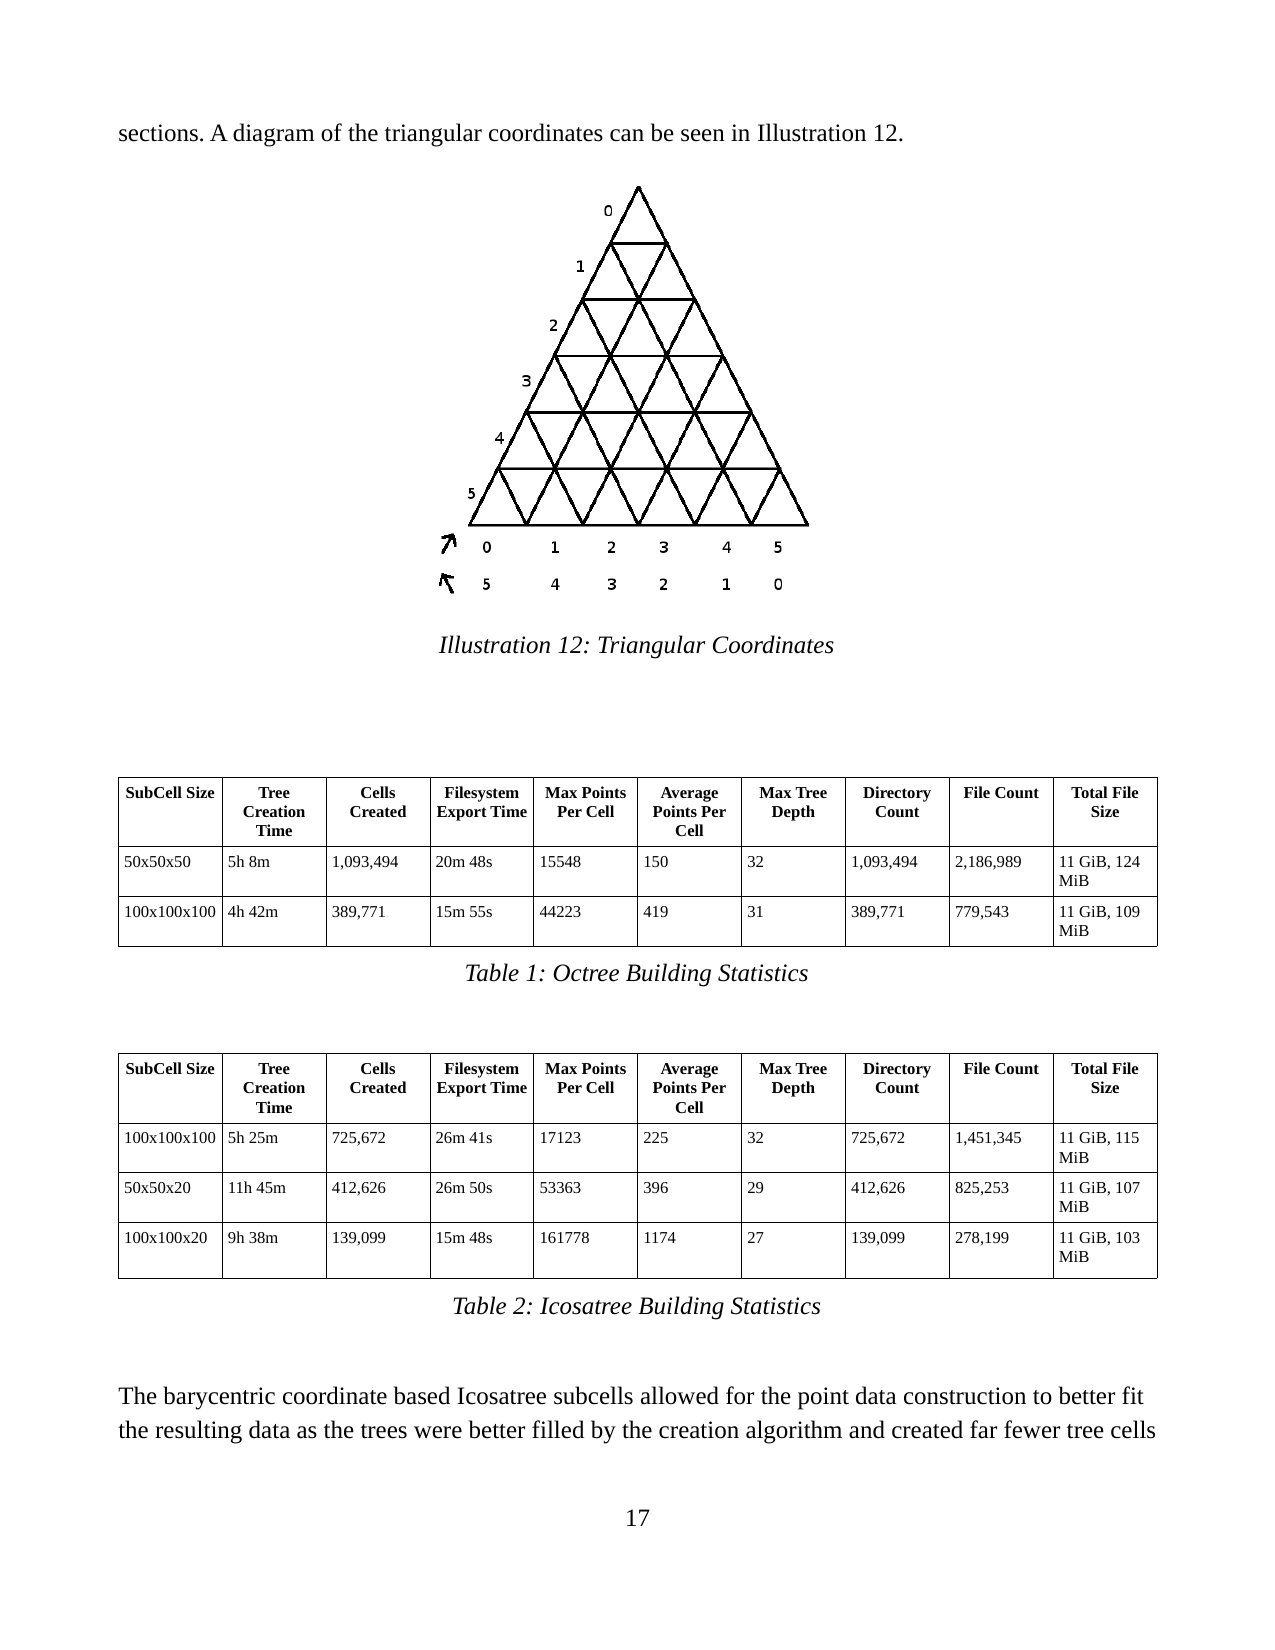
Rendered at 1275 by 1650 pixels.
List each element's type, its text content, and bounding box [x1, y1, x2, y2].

table_cell 50x50x20 [119, 1173, 222, 1222]
table_header Max Points Per Cell [534, 778, 637, 846]
table_cell 50x50x50 [119, 847, 222, 896]
table_header Cells Created [327, 778, 430, 846]
table_header Tree Creation Time [223, 778, 326, 846]
table_header Cells Created [327, 1054, 430, 1122]
table_cell 396 [638, 1173, 741, 1222]
table_cell 11 GiB, 103 MiB [1054, 1223, 1157, 1278]
table_cell 53363 [534, 1173, 637, 1222]
table_cell 9h 38m [223, 1223, 326, 1278]
table_header Filesystem Export Time [431, 1054, 533, 1122]
table_header File Count [950, 1054, 1053, 1122]
table_cell 725,672 [327, 1124, 430, 1172]
table_header SubCell Size [119, 1054, 222, 1122]
table_cell 5h 25m [223, 1124, 326, 1172]
table_cell 1,093,494 [327, 847, 430, 896]
table_cell 15548 [534, 847, 637, 896]
table_cell 725,672 [846, 1124, 949, 1172]
table_header Filesystem Export Time [431, 778, 533, 846]
table_header Total File Size [1054, 1054, 1157, 1122]
table_header Max Points Per Cell [534, 1054, 637, 1122]
table_header SubCell Size [119, 778, 222, 846]
table_header Tree Creation Time [223, 1054, 326, 1122]
table_cell 100x100x100 [119, 1124, 222, 1172]
table_cell 4h 42m [223, 897, 326, 946]
table_cell 825,253 [950, 1173, 1053, 1222]
table_cell 26m 50s [431, 1173, 533, 1222]
table_header Max Tree Depth [742, 1054, 845, 1122]
table_header Directory Count [846, 778, 949, 846]
table_header Average Points Per Cell [638, 1054, 741, 1122]
table_header Average Points Per Cell [638, 778, 741, 846]
table_cell 100x100x20 [119, 1223, 222, 1278]
text Illustration 12: Triangular Coordinates [412, 630, 862, 658]
table_cell 278,199 [950, 1223, 1053, 1278]
table_cell 11 GiB, 115 MiB [1054, 1124, 1157, 1172]
table_cell 15m 48s [431, 1223, 533, 1278]
table_cell 1,093,494 [846, 847, 949, 896]
table_cell 419 [638, 897, 741, 946]
text The barycentric coordinate based Icosatree subcells allowed for the point data construction to better fit the resulting data as the trees were better filled by the creation algorithm and created far fewer tree cells [118, 1381, 1157, 1444]
table_cell 2,186,989 [950, 847, 1053, 896]
table_cell 11 GiB, 107 MiB [1054, 1173, 1157, 1222]
table_cell 5h 8m [223, 847, 326, 896]
table_cell 26m 41s [431, 1124, 533, 1172]
table_cell 15m 55s [431, 897, 533, 946]
table_cell 11h 45m [223, 1173, 326, 1222]
text sections. A diagram of the triangular coordinates can be seen in Illustration 12. [118, 118, 1157, 147]
table_cell 27 [742, 1223, 845, 1278]
table_cell 44223 [534, 897, 637, 946]
text Table 2: Icosatree Building Statistics [118, 1291, 1157, 1319]
table_cell 17123 [534, 1124, 637, 1172]
table_cell 29 [742, 1173, 845, 1222]
table_cell 389,771 [327, 897, 430, 946]
table_cell 11 GiB, 109 MiB [1054, 897, 1157, 946]
table_cell 161778 [534, 1223, 637, 1278]
table_cell 11 GiB, 124 MiB [1054, 847, 1157, 896]
table_header Max Tree Depth [742, 778, 845, 846]
table_cell 1,451,345 [950, 1124, 1053, 1172]
picture [412, 179, 863, 630]
table_cell 32 [742, 847, 845, 896]
text Table 1: Octree Building Statistics [118, 958, 1157, 987]
table_cell 412,626 [327, 1173, 430, 1222]
table_cell 150 [638, 847, 741, 896]
table_cell 100x100x100 [119, 897, 222, 946]
table_header Directory Count [846, 1054, 949, 1122]
table_cell 31 [742, 897, 845, 946]
table_cell 412,626 [846, 1173, 949, 1222]
table_cell 779,543 [950, 897, 1053, 946]
table_cell 389,771 [846, 897, 949, 946]
table_header Total File Size [1054, 778, 1157, 846]
table_cell 139,099 [846, 1223, 949, 1278]
table_cell 20m 48s [431, 847, 533, 896]
table_cell 225 [638, 1124, 741, 1172]
table_cell 139,099 [327, 1223, 430, 1278]
table_cell 32 [742, 1124, 845, 1172]
table_header File Count [950, 778, 1053, 846]
table_cell 1174 [638, 1223, 741, 1278]
